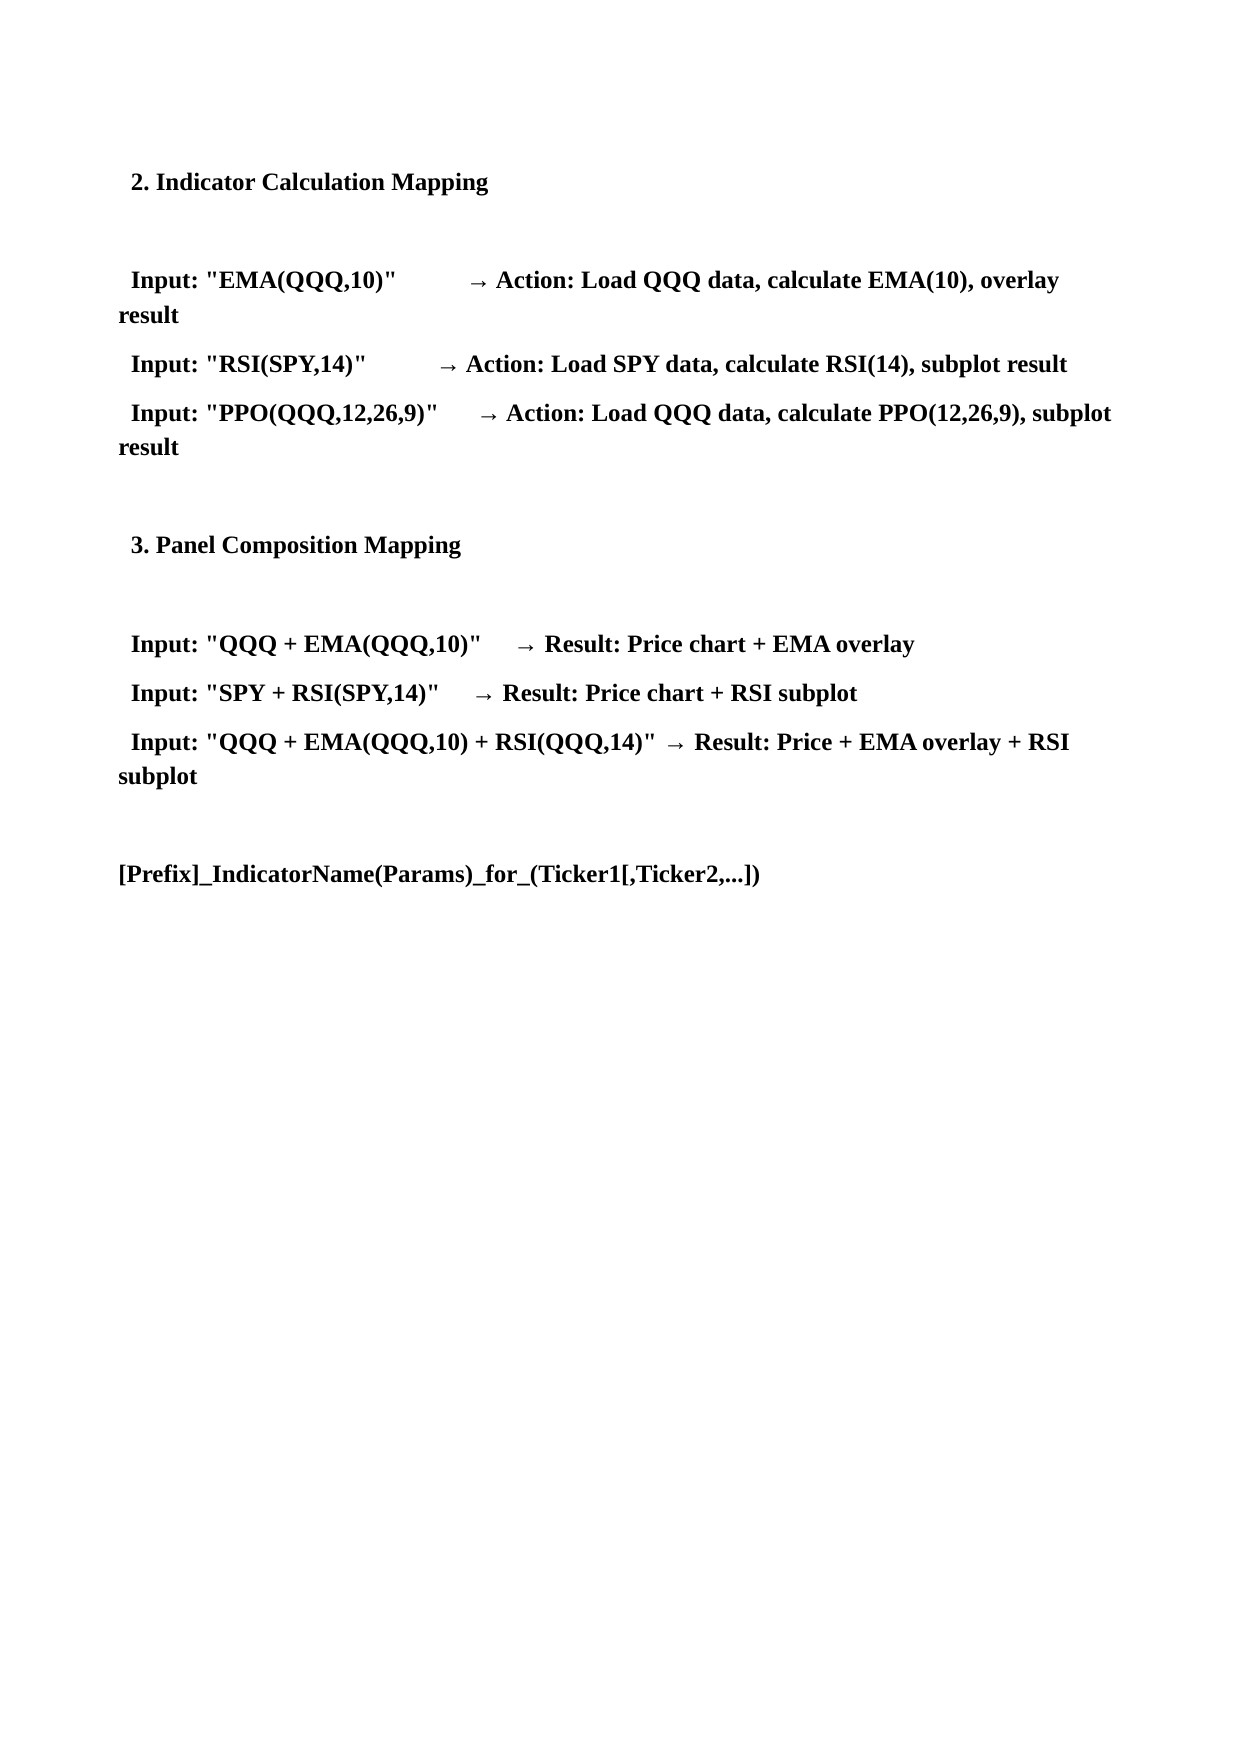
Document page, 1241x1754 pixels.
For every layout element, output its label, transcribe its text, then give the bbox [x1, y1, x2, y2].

text Input: "QQQ + EMA(QQQ,10) + RSI(QQQ,14)" → Result: Price + EMA overlay + RSI subplot [118, 727, 1122, 790]
text Input: "EMA(QQQ,10)" → Action: Load QQQ data, calculate EMA(10), overlay result [118, 265, 1122, 328]
text 2. Indicator Calculation Mapping [118, 167, 1122, 196]
text Input: "RSI(SPY,14)" → Action: Load SPY data, calculate RSI(14), subplot result [118, 349, 1122, 378]
text Input: "SPY + RSI(SPY,14)" → Result: Price chart + RSI subplot [118, 678, 1122, 706]
text 3. Panel Composition Mapping [118, 531, 1122, 559]
text [Prefix]_IndicatorName(Params)_for_(Ticker1[,Ticker2,...]) [118, 859, 1122, 888]
text Input: "PPO(QQQ,12,26,9)" → Action: Load QQQ data, calculate PPO(12,26,9), subplot result [118, 398, 1122, 461]
text Input: "QQQ + EMA(QQQ,10)" → Result: Price chart + EMA overlay [118, 629, 1122, 657]
